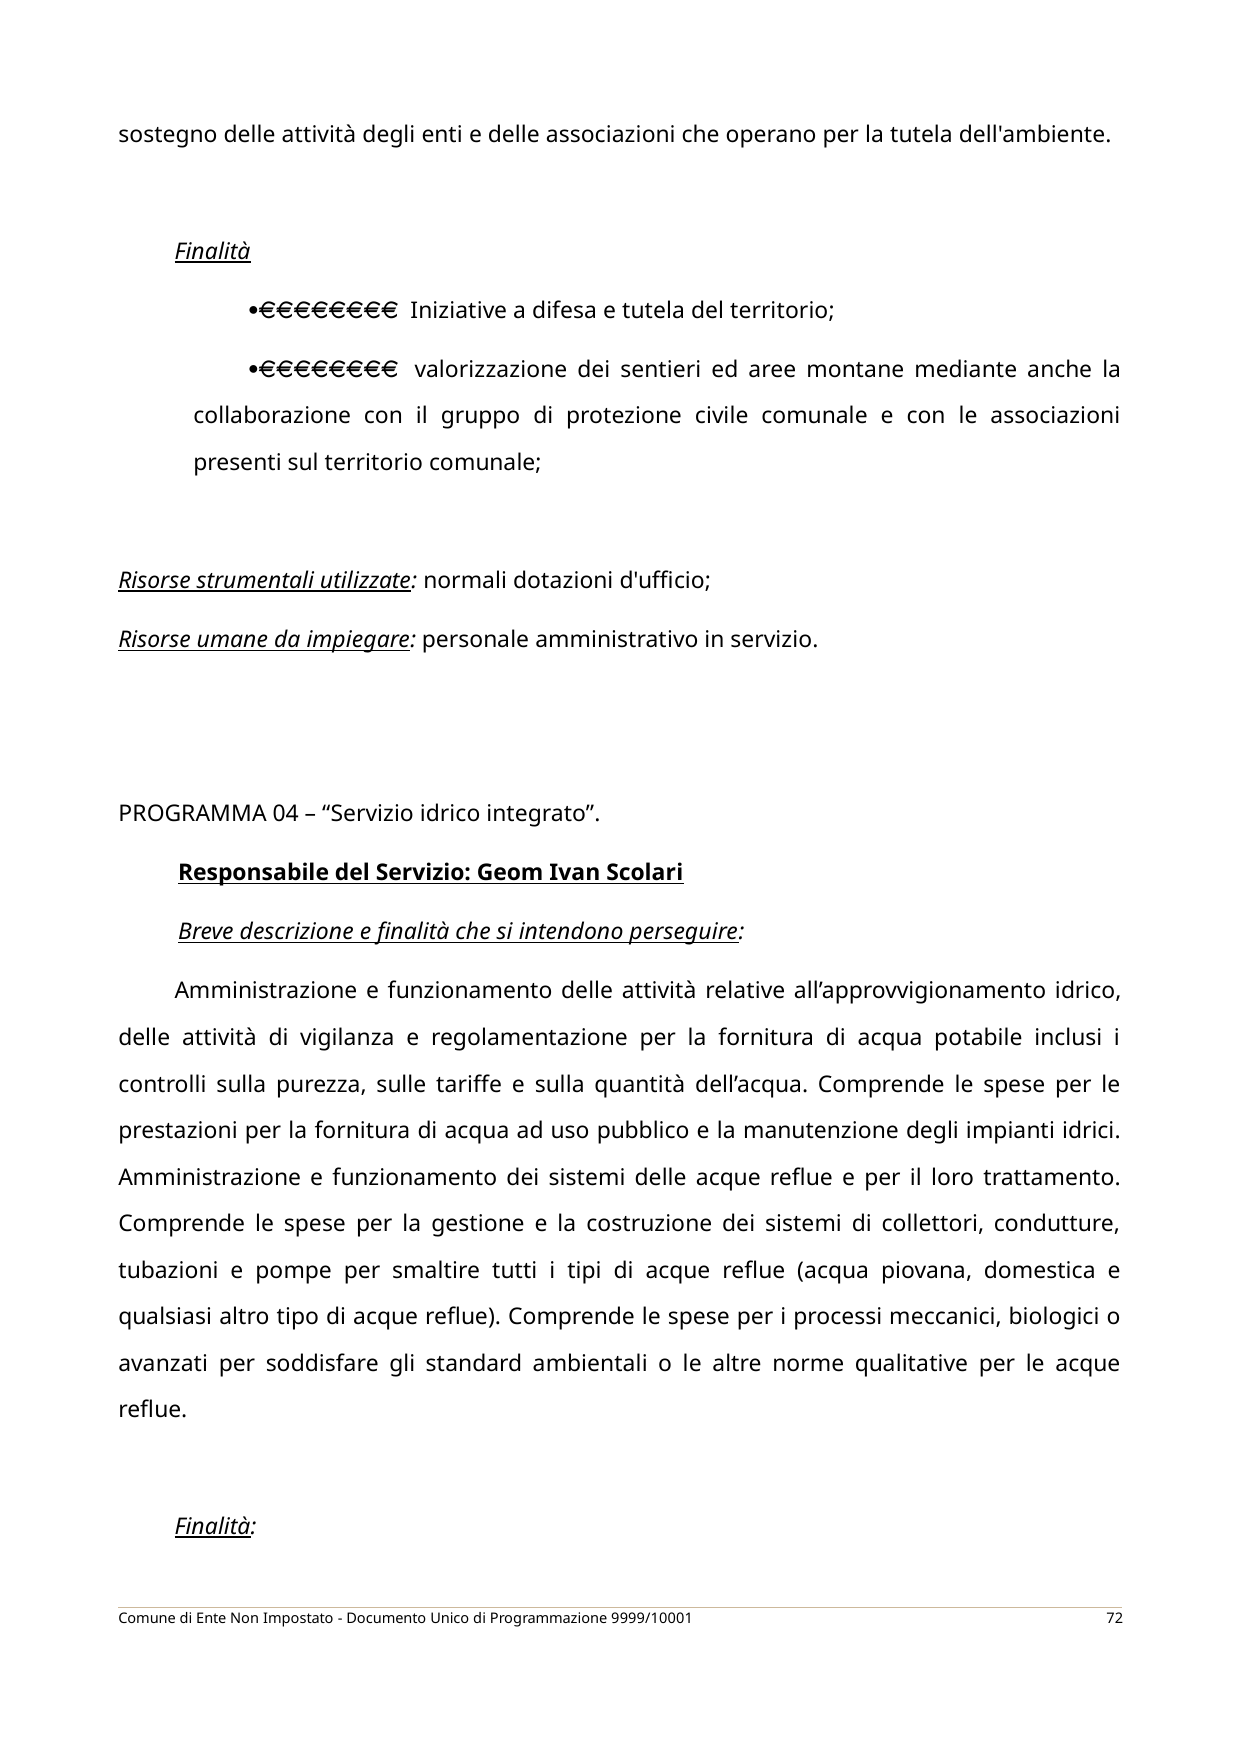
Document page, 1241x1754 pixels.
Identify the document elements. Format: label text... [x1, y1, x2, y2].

text sostegno delle attività degli enti e delle associazioni che operano per la tutela dell'ambiente. [118, 118, 1122, 149]
text · Iniziative a difesa e tutela del territorio; [193, 294, 1122, 325]
text Finalità: [118, 1510, 1122, 1541]
text · valorizzazione dei sentieri ed aree montane mediante anche la collaborazione con il gruppo di protezione civile comunale e con le associazioni presenti sul territorio comunale; [193, 353, 1122, 477]
text Breve descrizione e finalità che si intendono perseguire: [122, 915, 1122, 946]
text Amministrazione e funzionamento delle attività relative all’approvvigionamento idrico, delle attività di vigilanza e regolamentazione per la fornitura di acqua potabile inclusi i controlli sulla purezza, sulle tariffe e sulla quantità dell’acqua. Comprende le spese per le prestazioni per la fornitura di acqua ad uso pubblico e la manutenzione degli impianti idrici. Amministrazione e funzionamento dei sistemi delle acque reflue e per il loro trattamento. Comprende le spese per la gestione e la costruzione dei sistemi di collettori, condutture, tubazioni e pompe per smaltire tutti i tipi di acque reflue (acqua piovana, domestica e qualsiasi altro tipo di acque reflue). Comprende le spese per i processi meccanici, biologici o avanzati per soddisfare gli standard ambientali o le altre norme qualitative per le acque reflue. [118, 974, 1122, 1424]
text Finalità [118, 235, 1122, 266]
text Risorse strumentali utilizzate: normali dotazioni d'ufficio; [118, 564, 1122, 595]
text Risorse umane da impiegare: personale amministrativo in servizio. [118, 623, 1122, 654]
text PROGRAMMA 04 – “Servizio idrico integrato”. [118, 797, 1122, 828]
text Responsabile del Servizio: Geom Ivan Scolari [122, 856, 1122, 887]
